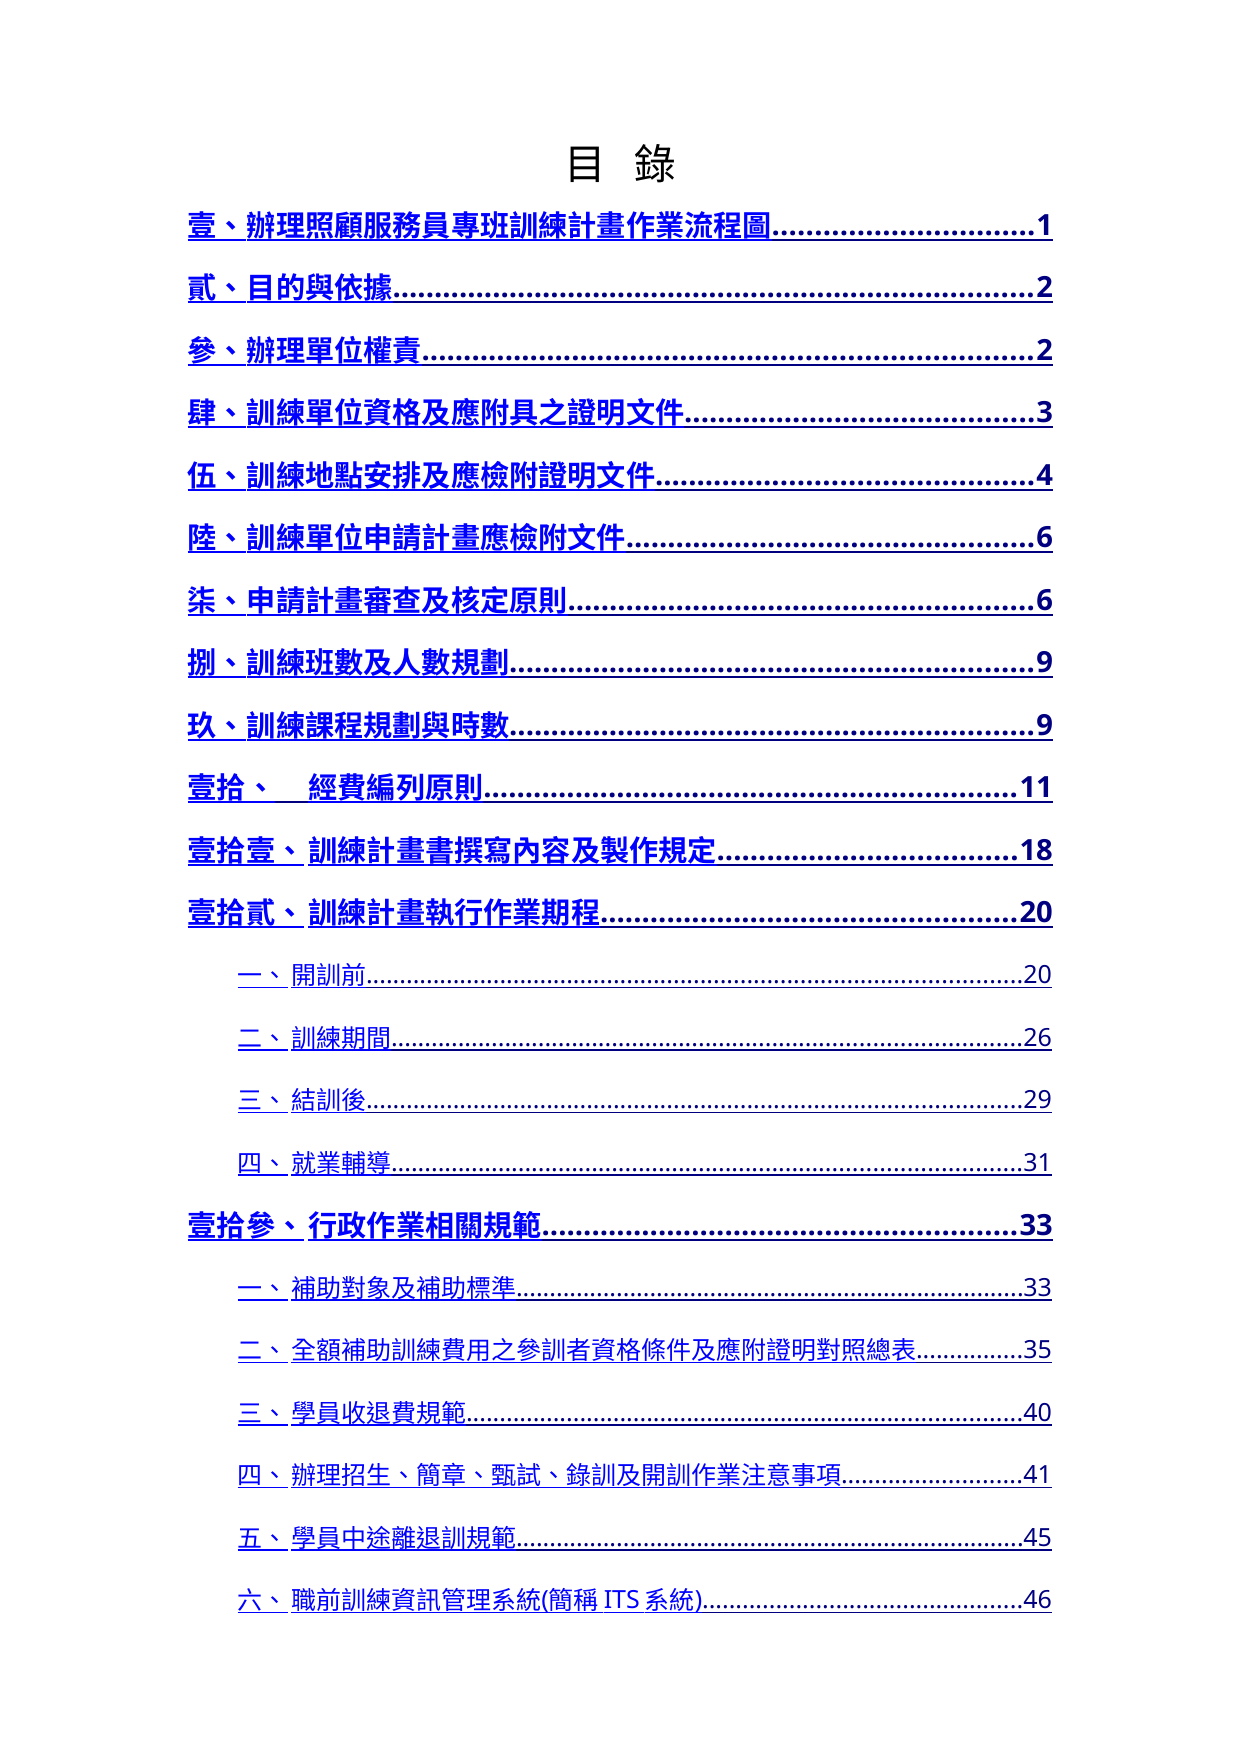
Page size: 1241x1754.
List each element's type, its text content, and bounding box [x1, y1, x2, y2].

text [187, 490, 1053, 494]
text 壹拾壹、 訓練計畫書撰寫內容及製作規定 18 [187, 807, 1053, 869]
text [187, 802, 1053, 807]
text [187, 552, 1053, 557]
text 貳、 目的與依據 2 [187, 244, 1053, 301]
text 三、 結訓後 29 [237, 1057, 1053, 1119]
text 壹拾、 經費編列原則 11 [187, 744, 1053, 801]
text 玖、 訓練課程規劃與時數 9 [187, 682, 1053, 739]
text [187, 427, 1053, 432]
text [187, 365, 1053, 369]
text 一、 開訓前 20 [237, 932, 1053, 994]
text 一、 補助對象及補助標準 33 [237, 1244, 1053, 1307]
text 肆、 訓練單位資格及應附具之證明文件 3 [187, 369, 1053, 426]
text 捌、 訓練班數及人數規劃 9 [187, 619, 1053, 676]
text 目 錄 [187, 119, 1053, 182]
text 壹拾貳、 訓練計畫執行作業期程 20 [187, 869, 1053, 932]
text 二、 訓練期間 26 [237, 994, 1053, 1057]
text 壹拾參、 行政作業相關規範 33 [187, 1182, 1053, 1244]
text [187, 677, 1053, 682]
text 二、 全額補助訓練費用之參訓者資格條件及應附證明對照總表 35 [237, 1307, 1053, 1369]
text 六、 職前訓練資訊管理系統(簡稱ITS系統) 46 [237, 1557, 1053, 1619]
text 陸、 訓練單位申請計畫應檢附文件 6 [187, 494, 1053, 551]
text 伍、 訓練地點安排及應檢附證明文件 4 [187, 432, 1053, 489]
text 四、 辦理招生、簡章、甄試、錄訓及開訓作業注意事項 41 [237, 1432, 1053, 1494]
text 三、 學員收退費規範 40 [237, 1369, 1053, 1432]
text [187, 740, 1053, 744]
text 五、 學員中途離退訓規範 45 [237, 1494, 1053, 1557]
text 壹、 辦理照顧服務員專班訓練計畫作業流程圖 1 [187, 182, 1053, 239]
text 柒、 申請計畫審查及核定原則 6 [187, 557, 1053, 614]
text 參、 辦理單位權責 2 [187, 307, 1053, 364]
text [187, 240, 1053, 244]
text 四、 就業輔導 31 [237, 1119, 1053, 1182]
text [187, 615, 1053, 619]
text [187, 302, 1053, 307]
